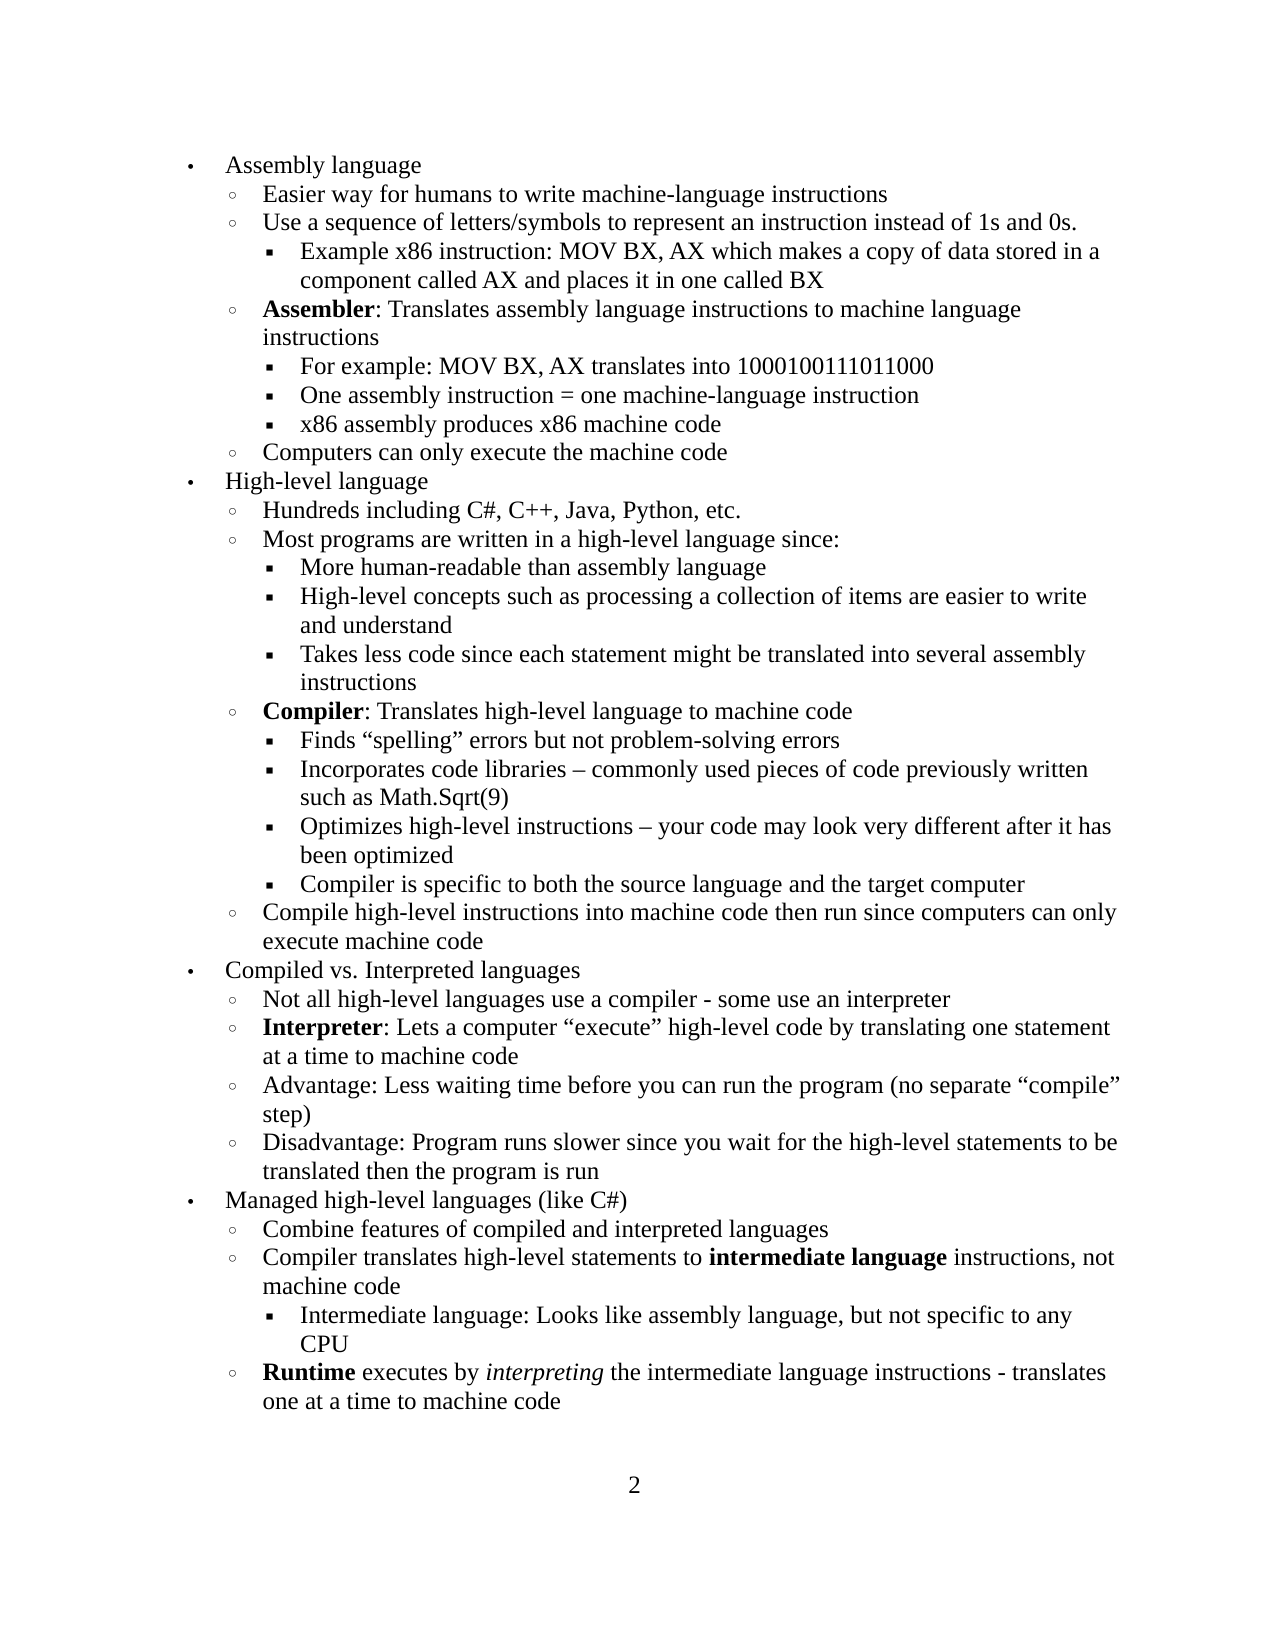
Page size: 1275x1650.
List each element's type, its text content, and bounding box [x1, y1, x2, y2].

list Takes less code since each statement might be translated into several assembly instructions [262, 639, 1125, 696]
list Compiler is specific to both the source language and the target computer [262, 869, 1125, 897]
list One assembly instruction = one machine-language instruction [262, 380, 1125, 409]
list Compiler translates high-level statements to intermediate language instructions, not machine code [225, 1242, 1125, 1300]
list Easier way for humans to write machine-language instructions [225, 179, 1125, 207]
list Incorporates code libraries – commonly used pieces of code previously written such as Math.Sqrt(9) [262, 754, 1125, 811]
list Advantage: Less waiting time before you can run the program (no separate “compile” step) [225, 1070, 1125, 1127]
list Intermediate language: Looks like assembly language, but not specific to any CPU [262, 1300, 1125, 1357]
list Computers can only execute the machine code [225, 437, 1125, 466]
list Disadvantage: Program runs slower since you wait for the high-level statements to be translated then the program is run [225, 1127, 1125, 1185]
list Managed high-level languages (like C#) [187, 1185, 1125, 1214]
list Assembly language [187, 150, 1125, 179]
list Most programs are written in a high-level language since: [225, 524, 1125, 552]
list High-level language [187, 466, 1125, 495]
list Assembler: Translates assembly language instructions to machine language instructions [225, 294, 1125, 351]
list x86 assembly produces x86 machine code [262, 409, 1125, 437]
list Compiler: Translates high-level language to machine code [225, 696, 1125, 725]
list High-level concepts such as processing a collection of items are easier to write and understand [262, 581, 1125, 639]
list Optimizes high-level instructions – your code may look very different after it has been optimized [262, 811, 1125, 869]
list Not all high-level languages use a compiler - some use an interpreter [225, 984, 1125, 1012]
list Example x86 instruction: MOV BX, AX which makes a copy of data stored in a component called AX and places it in one called BX [262, 236, 1125, 294]
list Combine features of compiled and interpreted languages [225, 1214, 1125, 1242]
list Use a sequence of letters/symbols to represent an instruction instead of 1s and 0s. [225, 207, 1125, 236]
list Compiled vs. Interpreted languages [187, 955, 1125, 984]
list Interpreter: Lets a computer “execute” high-level code by translating one statement at a time to machine code [225, 1012, 1125, 1070]
list More human-readable than assembly language [262, 552, 1125, 581]
list Compile high-level instructions into machine code then run since computers can only execute machine code [225, 897, 1125, 955]
list Hundreds including C#, C++, Java, Python, etc. [225, 495, 1125, 524]
list Finds “spelling” errors but not problem-solving errors [262, 725, 1125, 754]
list Runtime executes by interpreting the intermediate language instructions - translates one at a time to machine code [225, 1357, 1125, 1415]
list For example: MOV BX, AX translates into 1000100111011000 [262, 351, 1125, 380]
